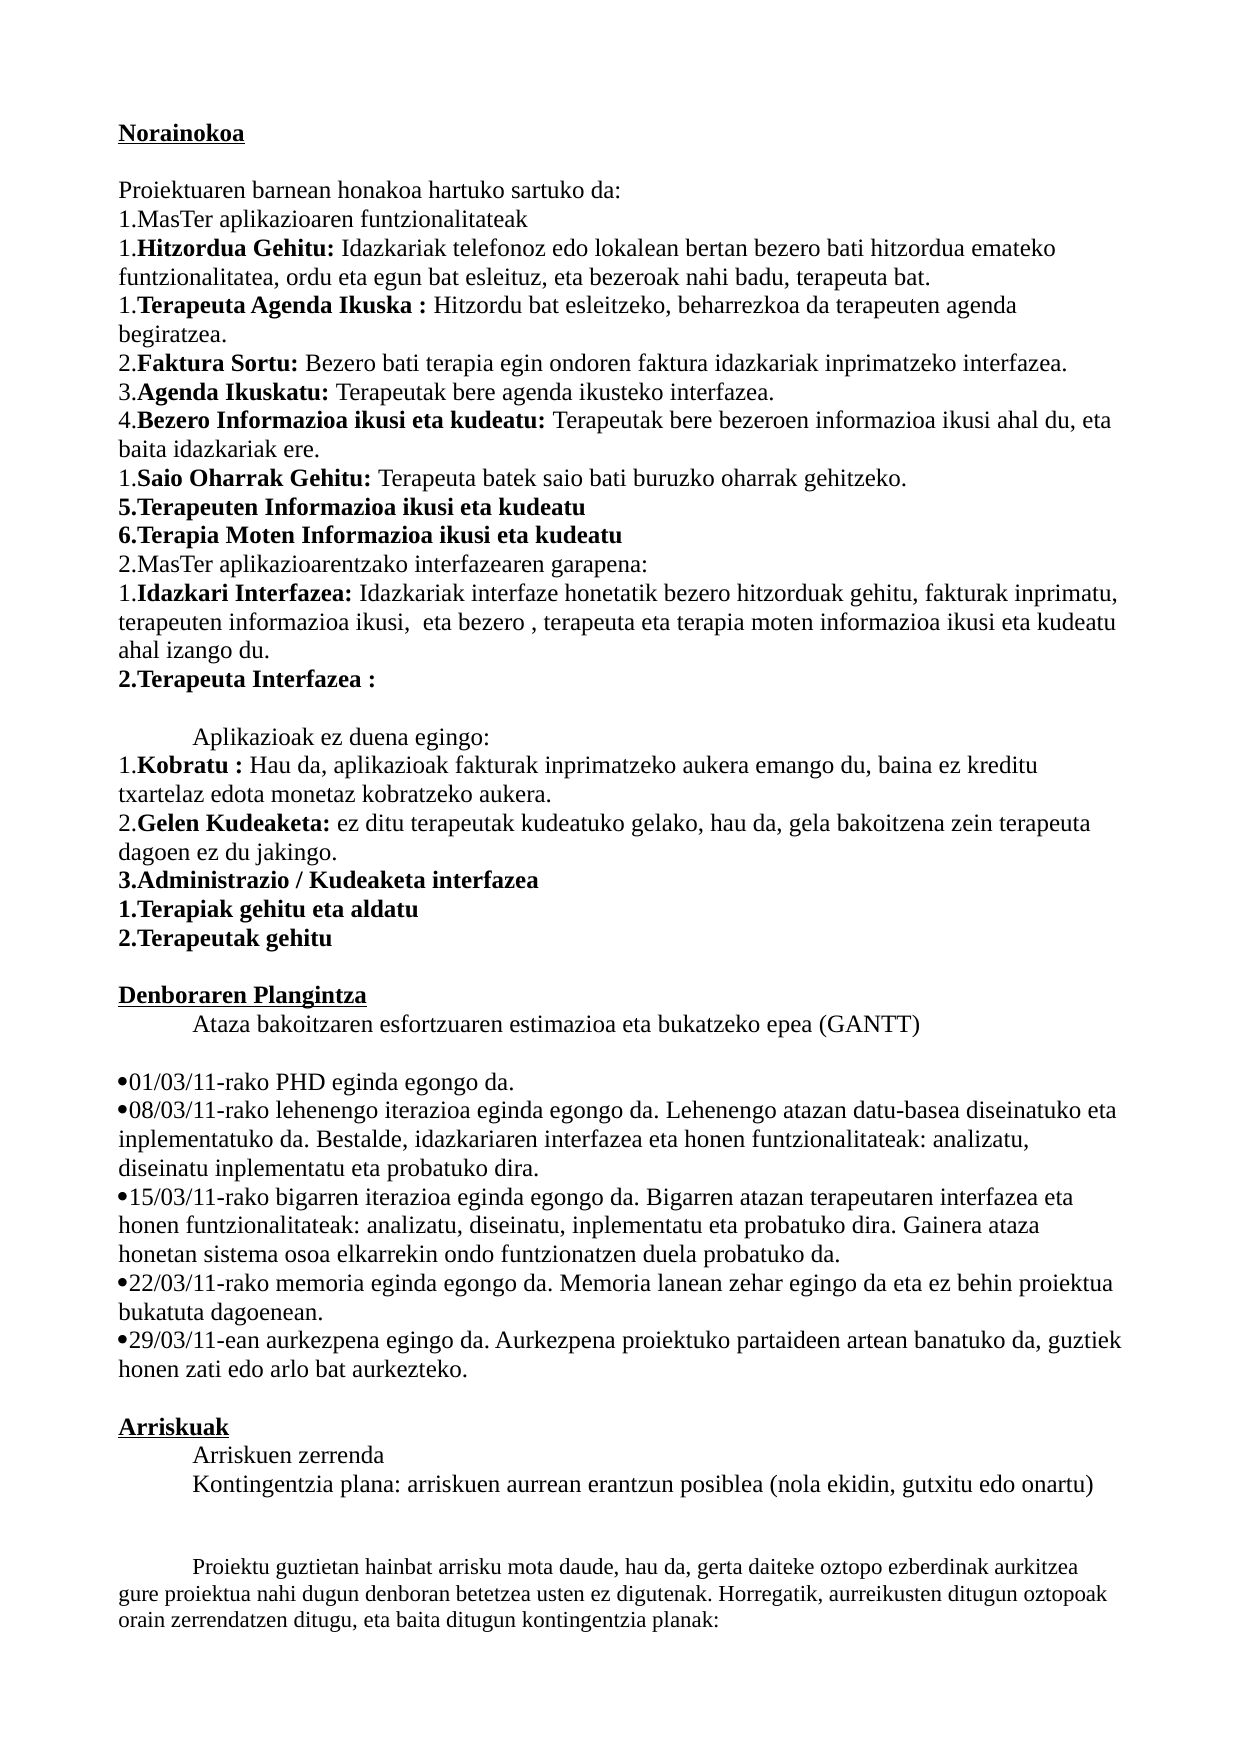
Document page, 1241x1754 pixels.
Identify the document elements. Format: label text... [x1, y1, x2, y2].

text Norainokoa [118, 118, 1122, 147]
list Terapia Moten Informazioa ikusi eta kudeatu [118, 521, 1122, 549]
text Denboraren Plangintza [118, 981, 1122, 1009]
text Proiektu guztietan hainbat arrisku mota daude, hau da, gerta daiteke oztopo ezberdinak aurkitzea gure proiektua nahi dugun denboran betetzea usten ez digutenak. Horregatik, aurreikusten ditugun oztopoak orain zerrendatzen ditugu, eta baita ditugun kontingentzia planak: [118, 1527, 1122, 1632]
list Bezero Informazioa ikusi eta kudeatu: Terapeutak bere bezeroen informazioa ikusi ahal du, eta baita idazkariak ere. [118, 406, 1122, 463]
text Arriskuen zerrenda [118, 1441, 1122, 1469]
list Idazkari Interfazea: Idazkariak interfaze honetatik bezero hitzorduak gehitu, fakturak inprimatu, terapeuten informazioa ikusi, eta bezero , terapeuta eta terapia moten informazioa ikusi eta kudeatu ahal izango du. [118, 578, 1122, 664]
list Terapeuten Informazioa ikusi eta kudeatu [118, 492, 1122, 521]
list Saio Oharrak Gehitu: Terapeuta batek saio bati buruzko oharrak gehitzeko. [118, 463, 1122, 492]
list 22/03/11-rako memoria eginda egongo da. Memoria lanean zehar egingo da eta ez behin proiektua bukatuta dagoenean. [118, 1268, 1122, 1326]
list Faktura Sortu: Bezero bati terapia egin ondoren faktura idazkariak inprimatzeko interfazea. [118, 348, 1122, 377]
list Administrazio / Kudeaketa interfazea [118, 866, 1122, 894]
list Terapeutak gehitu [118, 923, 1122, 952]
list Hitzordua Gehitu: Idazkariak telefonoz edo lokalean bertan bezero bati hitzordua emateko funtzionalitatea, ordu eta egun bat esleituz, eta bezeroak nahi badu, terapeuta bat. [118, 233, 1122, 291]
text Proiektuaren barnean honakoa hartuko sartuko da: [118, 176, 1122, 204]
list 15/03/11-rako bigarren iterazioa eginda egongo da. Bigarren atazan terapeutaren interfazea eta honen funtzionalitateak: analizatu, diseinatu, inplementatu eta probatuko dira. Gainera ataza honetan sistema osoa elkarrekin ondo funtzionatzen duela probatuko da. [118, 1182, 1122, 1268]
text Arriskuak [118, 1412, 1122, 1441]
list Terapeuta Interfazea : [118, 664, 1122, 693]
list Kobratu : Hau da, aplikazioak fakturak inprimatzeko aukera emango du, baina ez kreditu txartelaz edota monetaz kobratzeko aukera. [118, 751, 1122, 808]
text Ataza bakoitzaren esfortzuaren estimazioa eta bukatzeko epea (GANTT) [118, 1009, 1122, 1038]
list Gelen Kudeaketa: ez ditu terapeutak kudeatuko gelako, hau da, gela bakoitzena zein terapeuta dagoen ez du jakingo. [118, 808, 1122, 866]
list MasTer aplikazioaren funtzionalitateak [118, 204, 1122, 233]
text Aplikazioak ez duena egingo: [118, 722, 1122, 751]
list Agenda Ikuskatu: Terapeutak bere agenda ikusteko interfazea. [118, 377, 1122, 406]
list 08/03/11-rako lehenengo iterazioa eginda egongo da. Lehenengo atazan datu-basea diseinatuko eta inplementatuko da. Bestalde, idazkariaren interfazea eta honen funtzionalitateak: analizatu, diseinatu inplementatu eta probatuko dira. [118, 1096, 1122, 1182]
list Terapeuta Agenda Ikuska : Hitzordu bat esleitzeko, beharrezkoa da terapeuten agenda begiratzea. [118, 291, 1122, 348]
list Terapiak gehitu eta aldatu [118, 894, 1122, 923]
list 29/03/11-ean aurkezpena egingo da. Aurkezpena proiektuko partaideen artean banatuko da, guztiek honen zati edo arlo bat aurkezteko. [118, 1326, 1122, 1383]
text Kontingentzia plana: arriskuen aurrean erantzun posiblea (nola ekidin, gutxitu edo onartu) [118, 1469, 1122, 1498]
list MasTer aplikazioarentzako interfazearen garapena: [118, 549, 1122, 578]
list 01/03/11-rako PHD eginda egongo da. [118, 1067, 1122, 1096]
